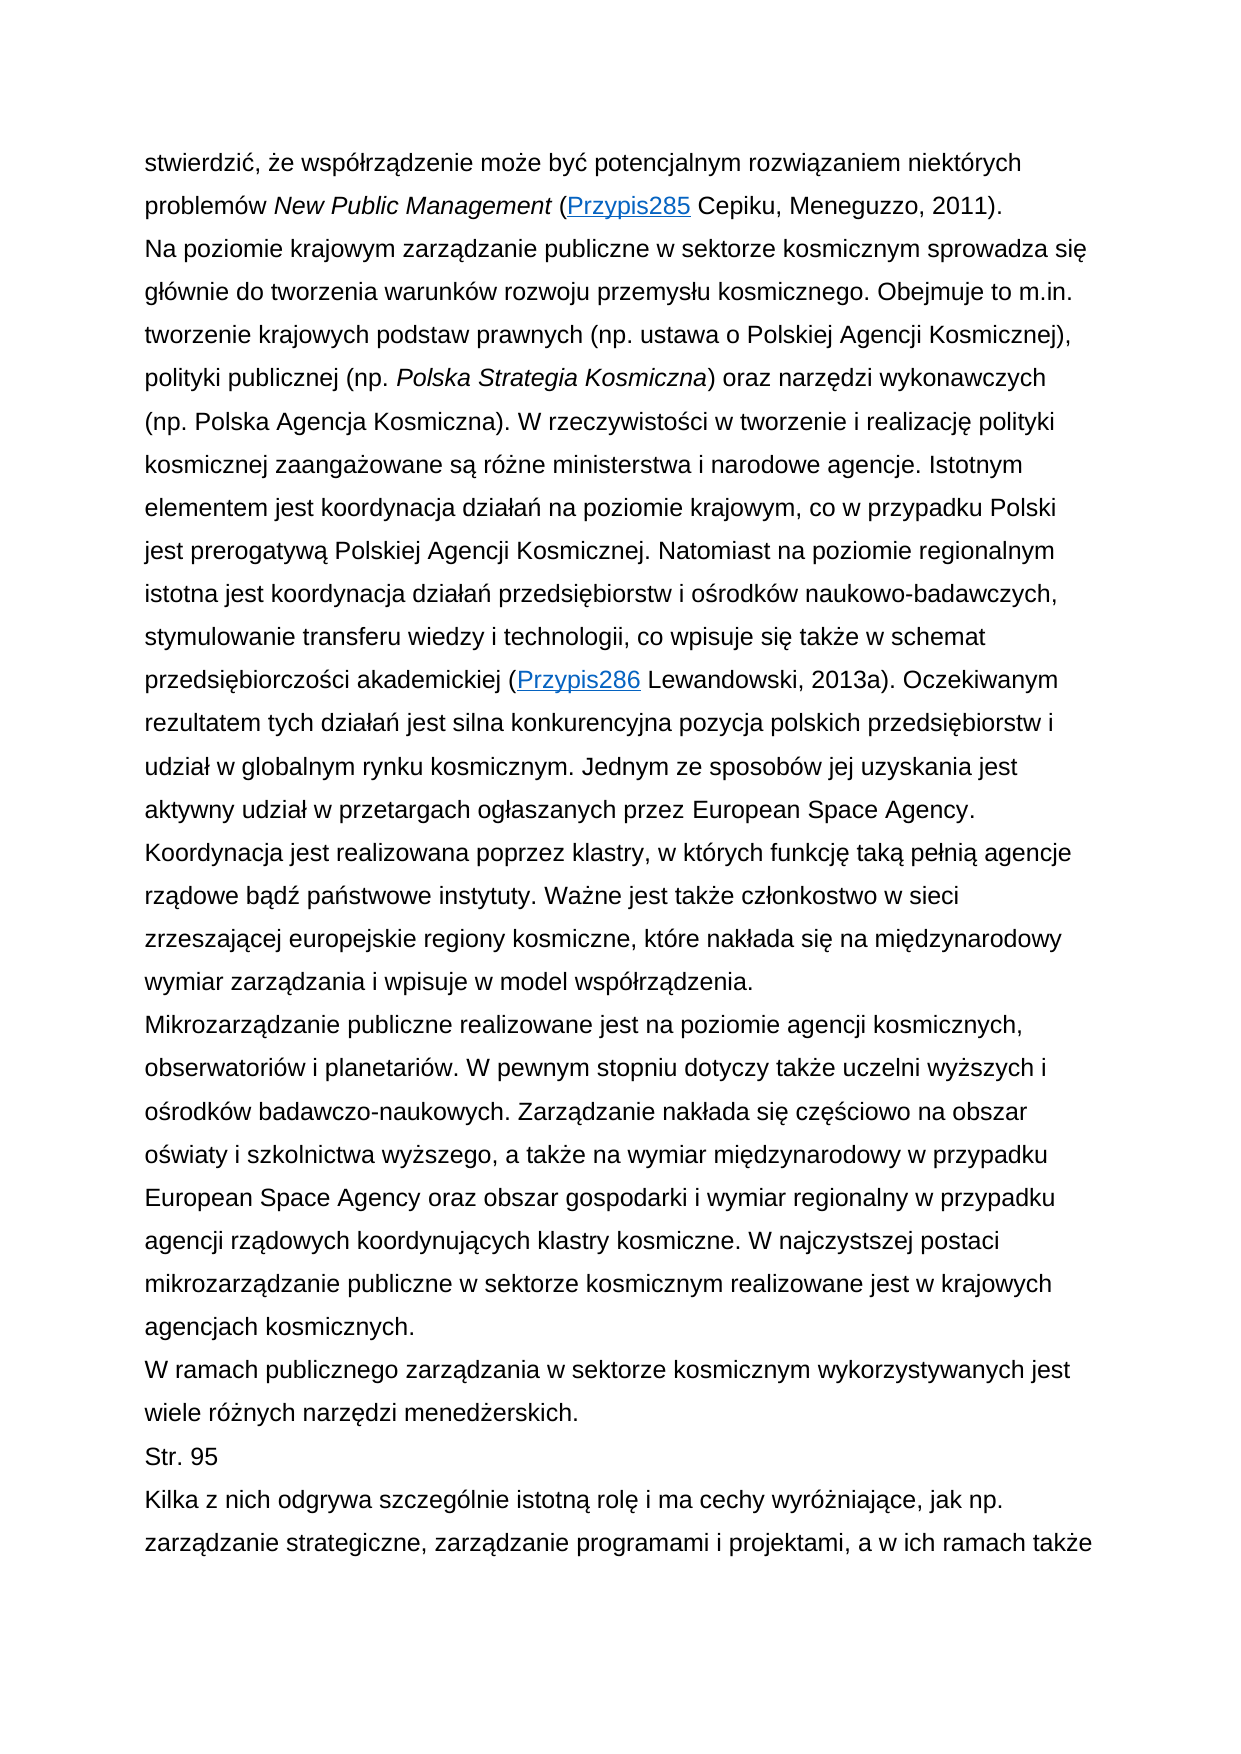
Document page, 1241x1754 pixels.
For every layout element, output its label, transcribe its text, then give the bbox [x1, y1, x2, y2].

text stwierdzić, że współrządzenie może być potencjalnym rozwiązaniem niektórych problemów New Public Management (Przypis285 Cepiku, Meneguzzo, 2011). [144, 148, 1096, 219]
text Str. 95 [144, 1441, 1096, 1470]
text Kilka z nich odgrywa szczególnie istotną rolę i ma cechy wyróżniające, jak np. zarządzanie strategiczne, zarządzanie programami i projektami, a w ich ramach także [144, 1484, 1096, 1556]
text W ramach publicznego zarządzania w sektorze kosmicznym wykorzystywanych jest wiele różnych narzędzi menedżerskich. [144, 1355, 1096, 1427]
text Mikrozarządzanie publiczne realizowane jest na poziomie agencji kosmicznych, obserwatoriów i planetariów. W pewnym stopniu dotyczy także uczelni wyższych i ośrodków badawczo-naukowych. Zarządzanie nakłada się częściowo na obszar oświaty i szkolnictwa wyższego, a także na wymiar międzynarodowy w przypadku European Space Agency oraz obszar gospodarki i wymiar regionalny w przypadku agencji rządowych koordynujących klastry kosmiczne. W najczystszej postaci mikrozarządzanie publiczne w sektorze kosmicznym realizowane jest w krajowych agencjach kosmicznych. [144, 1010, 1096, 1341]
text Na poziomie krajowym zarządzanie publiczne w sektorze kosmicznym sprowadza się głównie do tworzenia warunków rozwoju przemysłu kosmicznego. Obejmuje to m.in. tworzenie krajowych podstaw prawnych (np. ustawa o Polskiej Agencji Kosmicznej), polityki publicznej (np. Polska Strategia Kosmiczna) oraz narzędzi wykonawczych (np. Polska Agencja Kosmiczna). W rzeczywistości w tworzenie i realizację polityki kosmicznej zaangażowane są różne ministerstwa i narodowe agencje. Istotnym elementem jest koordynacja działań na poziomie krajowym, co w przypadku Polski jest prerogatywą Polskiej Agencji Kosmicznej. Natomiast na poziomie regionalnym istotna jest koordynacja działań przedsiębiorstw i ośrodków naukowo-badawczych, stymulowanie transferu wiedzy i technologii, co wpisuje się także w schemat przedsiębiorczości akademickiej (Przypis286 Lewandowski, 2013a). Oczekiwanym rezultatem tych działań jest silna konkurencyjna pozycja polskich przedsiębiorstw i udział w globalnym rynku kosmicznym. Jednym ze sposobów jej uzyskania jest aktywny udział w przetargach ogłaszanych przez European Space Agency. Koordynacja jest realizowana poprzez klastry, w których funkcję taką pełnią agencje rządowe bądź państwowe instytuty. Ważne jest także członkostwo w sieci zrzeszającej europejskie regiony kosmiczne, które nakłada się na międzynarodowy wymiar zarządzania i wpisuje w model współrządzenia. [144, 234, 1096, 996]
